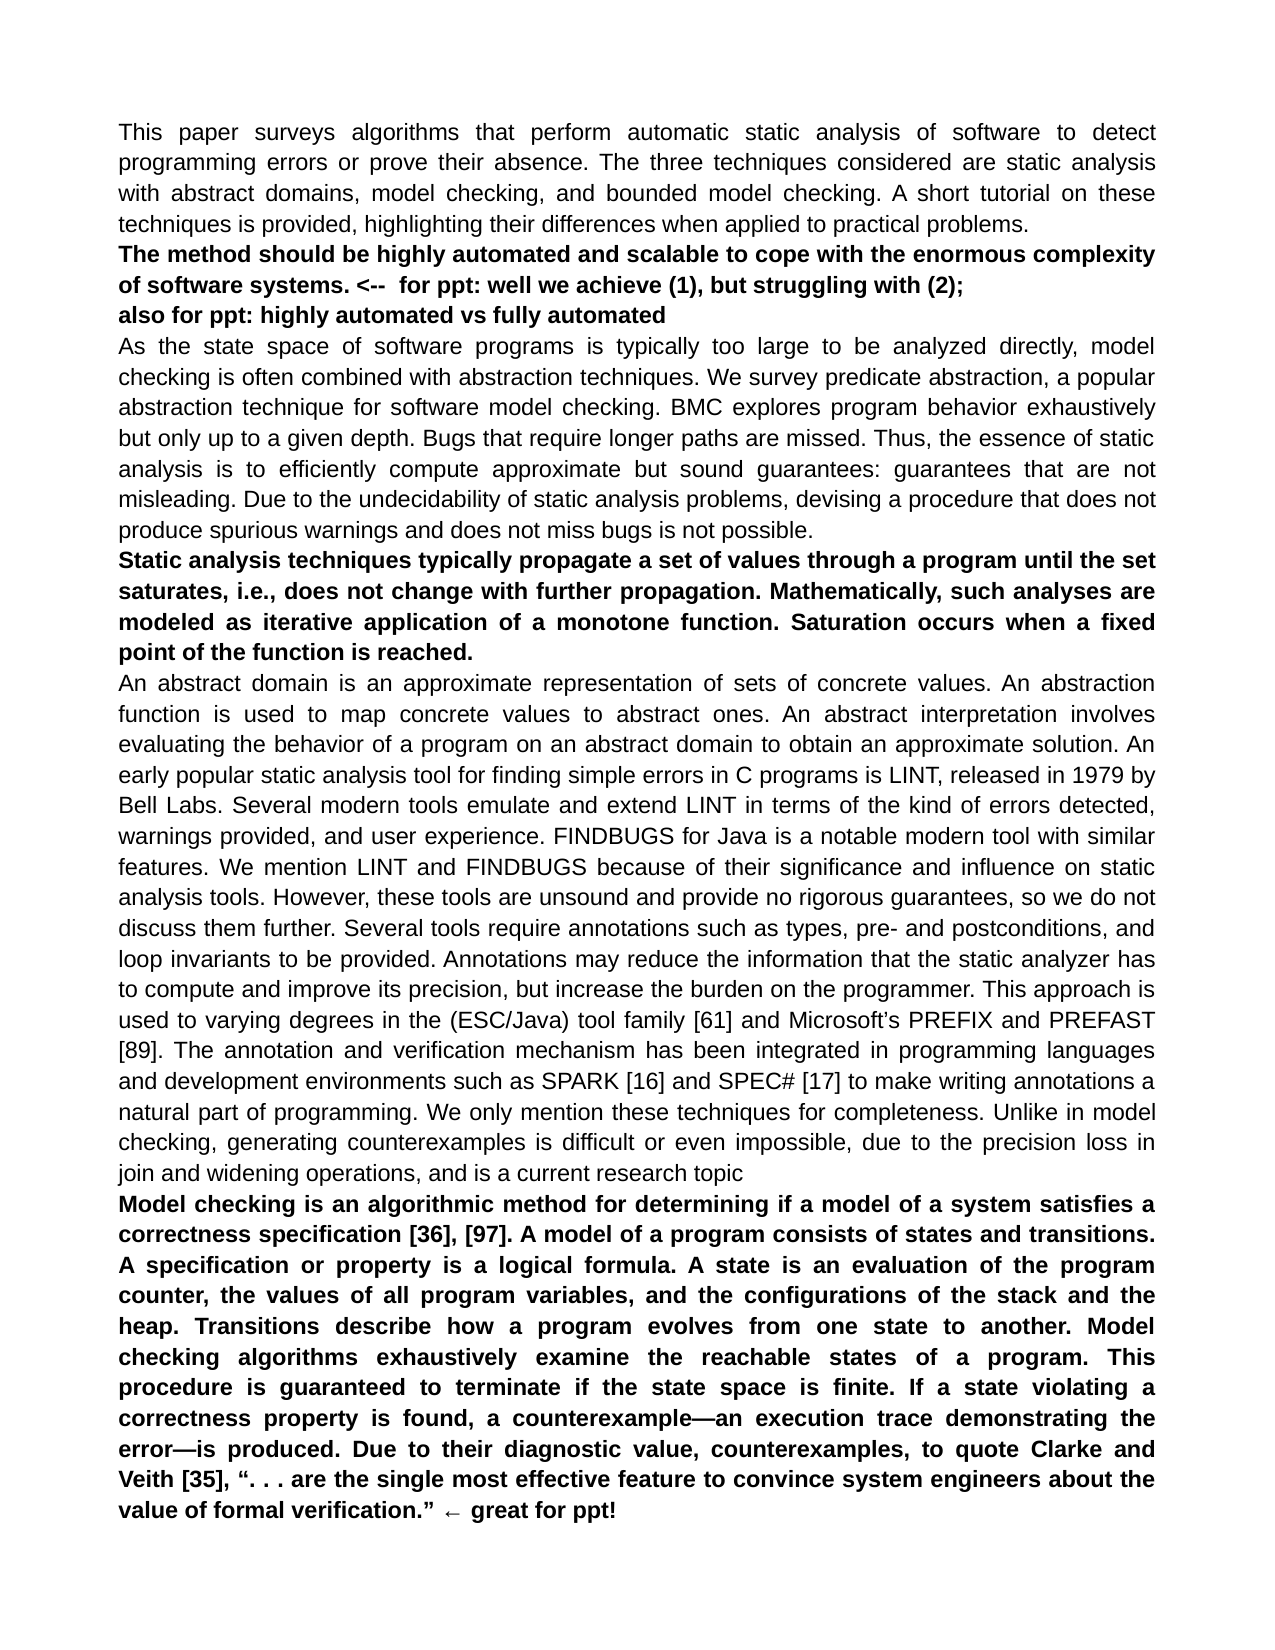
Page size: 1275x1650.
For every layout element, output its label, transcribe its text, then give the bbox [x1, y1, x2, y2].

text This paper surveys algorithms that perform automatic static analysis of software to detect programming errors or prove their absence. The three techniques considered are static analysis with abstract domains, model checking, and bounded model checking. A short tutorial on these techniques is provided, highlighting their differences when applied to practical problems. [118, 118, 1157, 237]
text An abstract domain is an approximate representation of sets of concrete values. An abstraction function is used to map concrete values to abstract ones. An abstract interpretation involves evaluating the behavior of a program on an abstract domain to obtain an approximate solution. An early popular static analysis tool for finding simple errors in C programs is LINT, released in 1979 by Bell Labs. Several modern tools emulate and extend LINT in terms of the kind of errors detected, warnings provided, and user experience. FINDBUGS for Java is a notable modern tool with similar features. We mention LINT and FINDBUGS because of their significance and influence on static analysis tools. However, these tools are unsound and provide no rigorous guarantees, so we do not discuss them further. Several tools require annotations such as types, pre- and postconditions, and loop invariants to be provided. Annotations may reduce the information that the static analyzer has to compute and improve its precision, but increase the burden on the programmer. This approach is used to varying degrees in the (ESC/Java) tool family [61] and Microsoft’s PREFIX and PREFAST [89]. The annotation and verification mechanism has been integrated in programming languages and development environments such as SPARK [16] and SPEC# [17] to make writing annotations a natural part of programming. We only mention these techniques for completeness. Unlike in model checking, generating counterexamples is difficult or even impossible, due to the precision loss in join and widening operations, and is a current research topic [118, 669, 1157, 1186]
text The method should be highly automated and scalable to cope with the enormous complexity of software systems. <-- for ppt: well we achieve (1), but struggling with (2); [118, 241, 1157, 298]
text As the state space of software programs is typically too large to be analyzed directly, model checking is often combined with abstraction techniques. We survey predicate abstraction, a popular abstraction technique for software model checking. BMC explores program behavior exhaustively but only up to a given depth. Bugs that require longer paths are missed. Thus, the essence of static analysis is to efficiently compute approximate but sound guarantees: guarantees that are not misleading. Due to the undecidability of static analysis problems, devising a procedure that does not produce spurious warnings and does not miss bugs is not possible. [118, 332, 1157, 543]
text Static analysis techniques typically propagate a set of values through a program until the set saturates, i.e., does not change with further propagation. Mathematically, such analyses are modeled as iterative application of a monotone function. Saturation occurs when a fixed point of the function is reached. [118, 547, 1157, 666]
text Model checking is an algorithmic method for determining if a model of a system satisfies a correctness specification [36], [97]. A model of a program consists of states and transitions. A specification or property is a logical formula. A state is an evaluation of the program counter, the values of all program variables, and the configurations of the stack and the heap. Transitions describe how a program evolves from one state to another. Model checking algorithms exhaustively examine the reachable states of a program. This procedure is guaranteed to terminate if the state space is finite. If a state violating a correctness property is found, a counterexample—an execution trace demonstrating the error—is produced. Due to their diagnostic value, counterexamples, to quote Clarke and Veith [35], “. . . are the single most effective feature to convince system engineers about the value of formal verification.” ← great for ppt! [118, 1190, 1157, 1523]
text also for ppt: highly automated vs fully automated [118, 302, 1157, 329]
